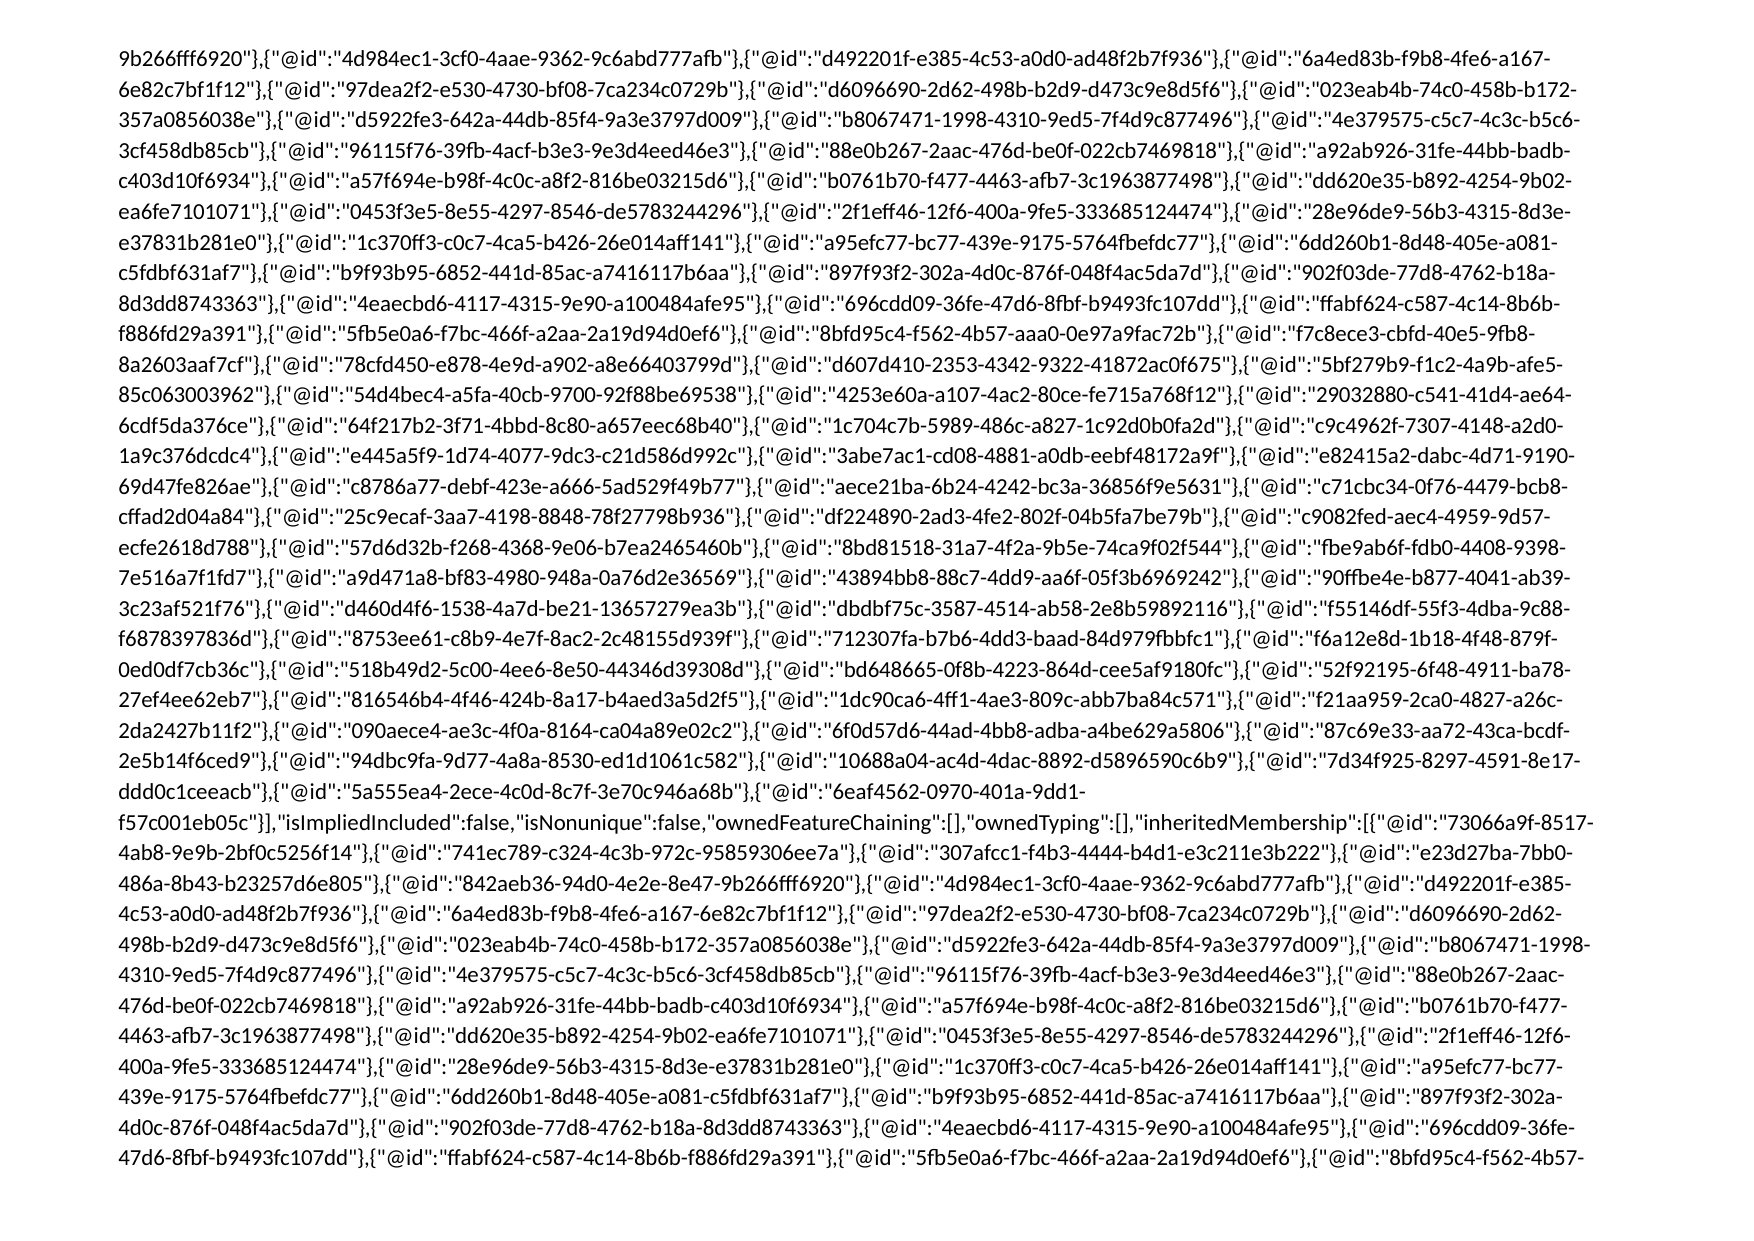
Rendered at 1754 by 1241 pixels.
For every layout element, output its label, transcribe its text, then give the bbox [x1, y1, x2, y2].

text 9b266fff6920"},{"@id":"4d984ec1-3cf0-4aae-9362-9c6abd777afb"},{"@id":"d492201f-e385-4c53-a0d0-ad48f2b7f936"},{"@id":"6a4ed83b-f9b8-4fe6-a167-6e82c7bf1f12"},{"@id":"97dea2f2-e530-4730-bf08-7ca234c0729b"},{"@id":"d6096690-2d62-498b-b2d9-d473c9e8d5f6"},{"@id":"023eab4b-74c0-458b-b172-357a0856038e"},{"@id":"d5922fe3-642a-44db-85f4-9a3e3797d009"},{"@id":"b8067471-1998-4310-9ed5-7f4d9c877496"},{"@id":"4e379575-c5c7-4c3c-b5c6-3cf458db85cb"},{"@id":"96115f76-39fb-4acf-b3e3-9e3d4eed46e3"},{"@id":"88e0b267-2aac-476d-be0f-022cb7469818"},{"@id":"a92ab926-31fe-44bb-badb-c403d10f6934"},{"@id":"a57f694e-b98f-4c0c-a8f2-816be03215d6"},{"@id":"b0761b70-f477-4463-afb7-3c1963877498"},{"@id":"dd620e35-b892-4254-9b02-ea6fe7101071"},{"@id":"0453f3e5-8e55-4297-8546-de5783244296"},{"@id":"2f1eff46-12f6-400a-9fe5-333685124474"},{"@id":"28e96de9-56b3-4315-8d3e-e37831b281e0"},{"@id":"1c370ff3-c0c7-4ca5-b426-26e014aff141"},{"@id":"a95efc77-bc77-439e-9175-5764fbefdc77"},{"@id":"6dd260b1-8d48-405e-a081-c5fdbf631af7"},{"@id":"b9f93b95-6852-441d-85ac-a7416117b6aa"},{"@id":"897f93f2-302a-4d0c-876f-048f4ac5da7d"},{"@id":"902f03de-77d8-4762-b18a-8d3dd8743363"},{"@id":"4eaecbd6-4117-4315-9e90-a100484afe95"},{"@id":"696cdd09-36fe-47d6-8fbf-b9493fc107dd"},{"@id":"ffabf624-c587-4c14-8b6b-f886fd29a391"},{"@id":"5fb5e0a6-f7bc-466f-a2aa-2a19d94d0ef6"},{"@id":"8bfd95c4-f562-4b57-aaa0-0e97a9fac72b"},{"@id":"f7c8ece3-cbfd-40e5-9fb8-8a2603aaf7cf"},{"@id":"78cfd450-e878-4e9d-a902-a8e66403799d"},{"@id":"d607d410-2353-4342-9322-41872ac0f675"},{"@id":"5bf279b9-f1c2-4a9b-afe5-85c063003962"},{"@id":"54d4bec4-a5fa-40cb-9700-92f88be69538"},{"@id":"4253e60a-a107-4ac2-80ce-fe715a768f12"},{"@id":"29032880-c541-41d4-ae64-6cdf5da376ce"},{"@id":"64f217b2-3f71-4bbd-8c80-a657eec68b40"},{"@id":"1c704c7b-5989-486c-a827-1c92d0b0fa2d"},{"@id":"c9c4962f-7307-4148-a2d0-1a9c376dcdc4"},{"@id":"e445a5f9-1d74-4077-9dc3-c21d586d992c"},{"@id":"3abe7ac1-cd08-4881-a0db-eebf48172a9f"},{"@id":"e82415a2-dabc-4d71-9190-69d47fe826ae"},{"@id":"c8786a77-debf-423e-a666-5ad529f49b77"},{"@id":"aece21ba-6b24-4242-bc3a-36856f9e5631"},{"@id":"c71cbc34-0f76-4479-bcb8-cffad2d04a84"},{"@id":"25c9ecaf-3aa7-4198-8848-78f27798b936"},{"@id":"df224890-2ad3-4fe2-802f-04b5fa7be79b"},{"@id":"c9082fed-aec4-4959-9d57-ecfe2618d788"},{"@id":"57d6d32b-f268-4368-9e06-b7ea2465460b"},{"@id":"8bd81518-31a7-4f2a-9b5e-74ca9f02f544"},{"@id":"fbe9ab6f-fdb0-4408-9398-7e516a7f1fd7"},{"@id":"a9d471a8-bf83-4980-948a-0a76d2e36569"},{"@id":"43894bb8-88c7-4dd9-aa6f-05f3b6969242"},{"@id":"90ffbe4e-b877-4041-ab39-3c23af521f76"},{"@id":"d460d4f6-1538-4a7d-be21-13657279ea3b"},{"@id":"dbdbf75c-3587-4514-ab58-2e8b59892116"},{"@id":"f55146df-55f3-4dba-9c88-f6878397836d"},{"@id":"8753ee61-c8b9-4e7f-8ac2-2c48155d939f"},{"@id":"712307fa-b7b6-4dd3-baad-84d979fbbfc1"},{"@id":"f6a12e8d-1b18-4f48-879f-0ed0df7cb36c"},{"@id":"518b49d2-5c00-4ee6-8e50-44346d39308d"},{"@id":"bd648665-0f8b-4223-864d-cee5af9180fc"},{"@id":"52f92195-6f48-4911-ba78-27ef4ee62eb7"},{"@id":"816546b4-4f46-424b-8a17-b4aed3a5d2f5"},{"@id":"1dc90ca6-4ff1-4ae3-809c-abb7ba84c571"},{"@id":"f21aa959-2ca0-4827-a26c-2da2427b11f2"},{"@id":"090aece4-ae3c-4f0a-8164-ca04a89e02c2"},{"@id":"6f0d57d6-44ad-4bb8-adba-a4be629a5806"},{"@id":"87c69e33-aa72-43ca-bcdf-2e5b14f6ced9"},{"@id":"94dbc9fa-9d77-4a8a-8530-ed1d1061c582"},{"@id":"10688a04-ac4d-4dac-8892-d5896590c6b9"},{"@id":"7d34f925-8297-4591-8e17-ddd0c1ceeacb"},{"@id":"5a555ea4-2ece-4c0d-8c7f-3e70c946a68b"},{"@id":"6eaf4562-0970-401a-9dd1-f57c001eb05c"}],"isImpliedIncluded":false,"isNonunique":false,"ownedFeatureChaining":[],"ownedTyping":[],"inheritedMembership":[{"@id":"73066a9f-8517-4ab8-9e9b-2bf0c5256f14"},{"@id":"741ec789-c324-4c3b-972c-95859306ee7a"},{"@id":"307afcc1-f4b3-4444-b4d1-e3c211e3b222"},{"@id":"e23d27ba-7bb0-486a-8b43-b23257d6e805"},{"@id":"842aeb36-94d0-4e2e-8e47-9b266fff6920"},{"@id":"4d984ec1-3cf0-4aae-9362-9c6abd777afb"},{"@id":"d492201f-e385-4c53-a0d0-ad48f2b7f936"},{"@id":"6a4ed83b-f9b8-4fe6-a167-6e82c7bf1f12"},{"@id":"97dea2f2-e530-4730-bf08-7ca234c0729b"},{"@id":"d6096690-2d62-498b-b2d9-d473c9e8d5f6"},{"@id":"023eab4b-74c0-458b-b172-357a0856038e"},{"@id":"d5922fe3-642a-44db-85f4-9a3e3797d009"},{"@id":"b8067471-1998-4310-9ed5-7f4d9c877496"},{"@id":"4e379575-c5c7-4c3c-b5c6-3cf458db85cb"},{"@id":"96115f76-39fb-4acf-b3e3-9e3d4eed46e3"},{"@id":"88e0b267-2aac-476d-be0f-022cb7469818"},{"@id":"a92ab926-31fe-44bb-badb-c403d10f6934"},{"@id":"a57f694e-b98f-4c0c-a8f2-816be03215d6"},{"@id":"b0761b70-f477-4463-afb7-3c1963877498"},{"@id":"dd620e35-b892-4254-9b02-ea6fe7101071"},{"@id":"0453f3e5-8e55-4297-8546-de5783244296"},{"@id":"2f1eff46-12f6-400a-9fe5-333685124474"},{"@id":"28e96de9-56b3-4315-8d3e-e37831b281e0"},{"@id":"1c370ff3-c0c7-4ca5-b426-26e014aff141"},{"@id":"a95efc77-bc77-439e-9175-5764fbefdc77"},{"@id":"6dd260b1-8d48-405e-a081-c5fdbf631af7"},{"@id":"b9f93b95-6852-441d-85ac-a7416117b6aa"},{"@id":"897f93f2-302a-4d0c-876f-048f4ac5da7d"},{"@id":"902f03de-77d8-4762-b18a-8d3dd8743363"},{"@id":"4eaecbd6-4117-4315-9e90-a100484afe95"},{"@id":"696cdd09-36fe-47d6-8fbf-b9493fc107dd"},{"@id":"ffabf624-c587-4c14-8b6b-f886fd29a391"},{"@id":"5fb5e0a6-f7bc-466f-a2aa-2a19d94d0ef6"},{"@id":"8bfd95c4-f562-4b57- [118, 44, 1606, 1172]
